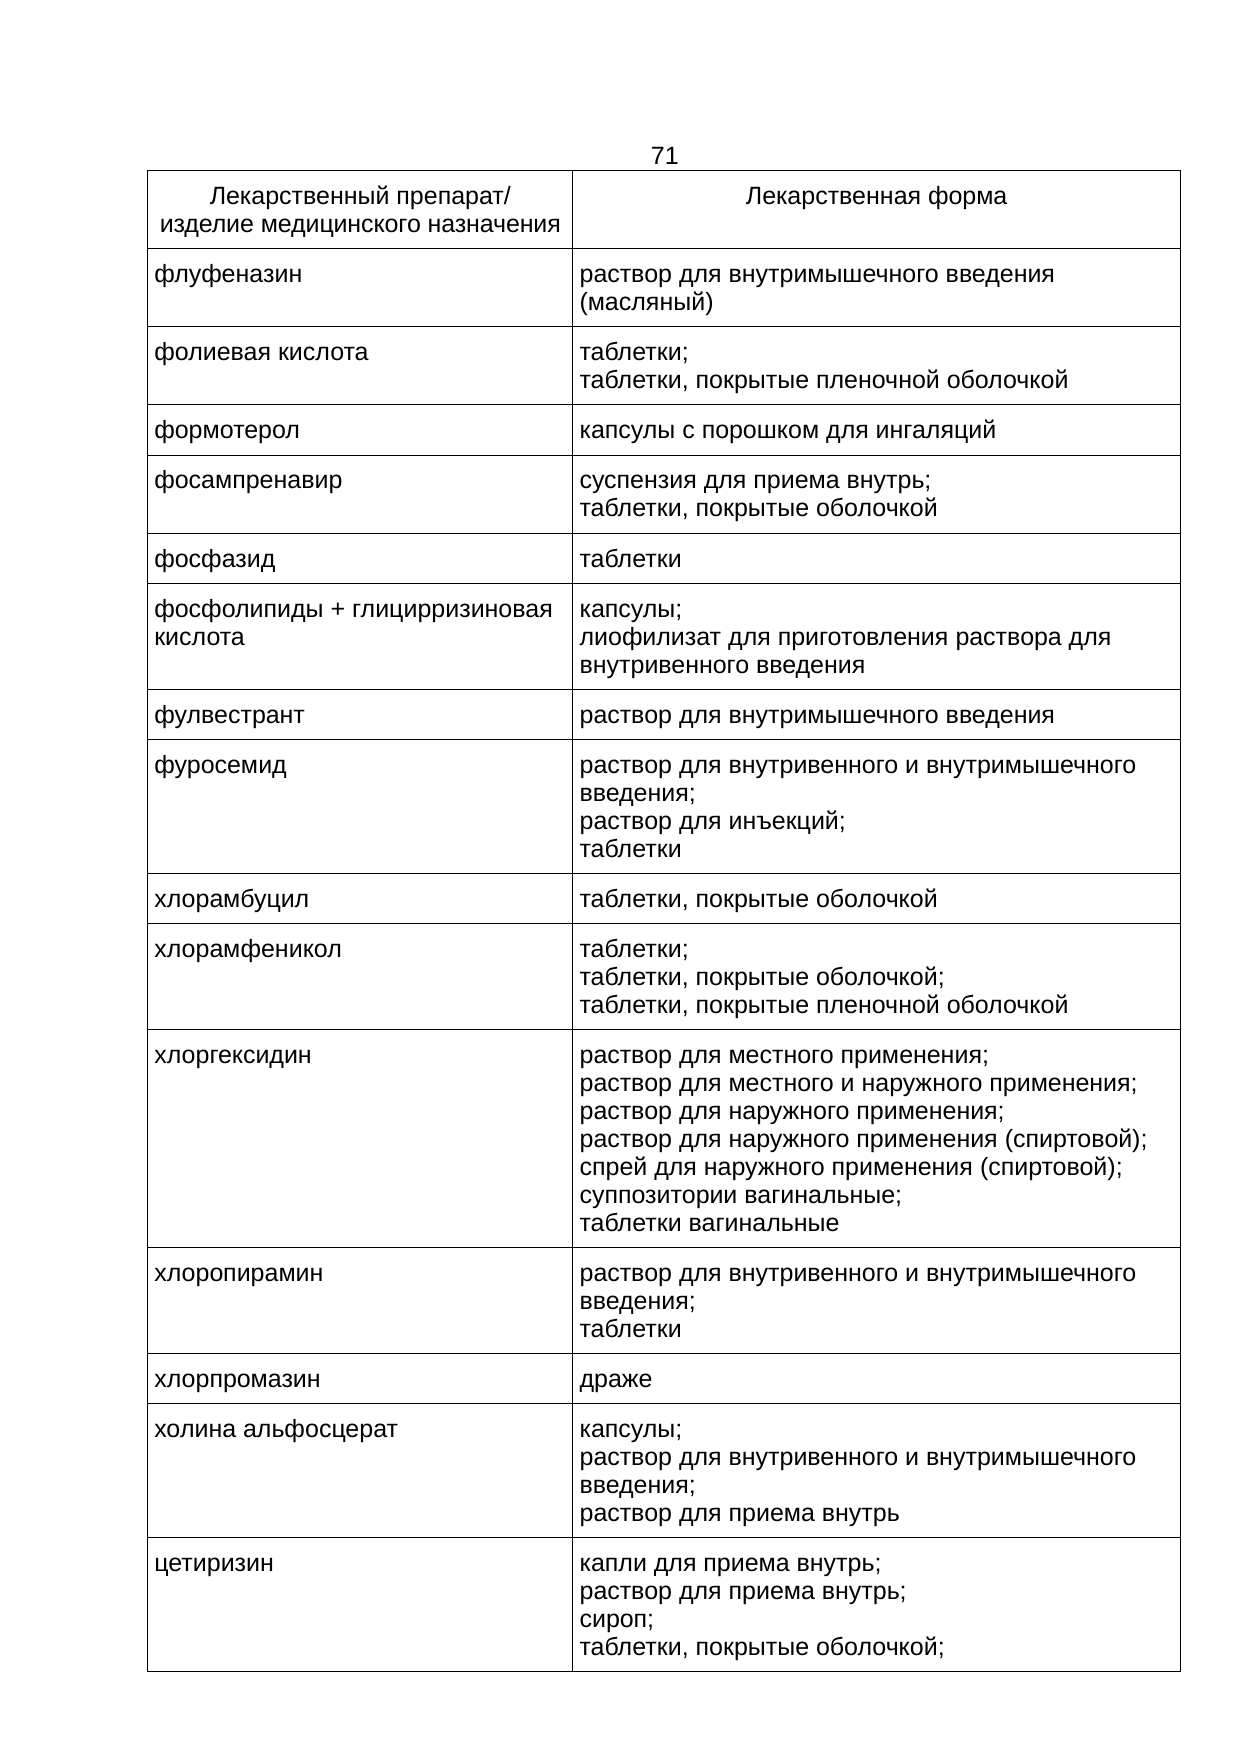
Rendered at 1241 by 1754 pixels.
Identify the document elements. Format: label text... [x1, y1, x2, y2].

table_cell фолиевая кислота [148, 327, 572, 404]
table_cell таблетки; таблетки, покрытые оболочкой; таблетки, покрытые пленочной оболочкой [573, 924, 1180, 1029]
table_header Лекарственная форма [573, 171, 1180, 248]
table_cell фосфазид [148, 534, 572, 583]
table_cell флуфеназин [148, 249, 572, 326]
table_cell хлоргексидин [148, 1030, 572, 1247]
table_cell раствор для внутримышечного введения [573, 690, 1180, 739]
table_cell таблетки [573, 534, 1180, 583]
table_cell раствор для местного применения; раствор для местного и наружного применения; раствор для наружного применения; раствор для наружного применения (спиртовой); спрей для наружного применения (спиртовой); суппозитории вагинальные; таблетки вагинальные [573, 1030, 1180, 1247]
table_cell хлоропирамин [148, 1248, 572, 1353]
table_cell раствор для внутривенного и внутримышечного введения; таблетки [573, 1248, 1180, 1353]
table_cell хлорамбуцил [148, 874, 572, 923]
table_cell капсулы; лиофилизат для приготовления раствора для внутривенного введения [573, 584, 1180, 689]
table_cell фосампренавир [148, 456, 572, 533]
table_cell таблетки; таблетки, покрытые пленочной оболочкой [573, 327, 1180, 404]
table_cell капсулы с порошком для ингаляций [573, 405, 1180, 454]
table_cell драже [573, 1354, 1180, 1403]
table_cell фуросемид [148, 740, 572, 873]
table_cell капли для приема внутрь; раствор для приема внутрь; сироп; таблетки, покрытые оболочкой; [573, 1538, 1180, 1671]
table_cell капсулы; раствор для внутривенного и внутримышечного введения; раствор для приема внутрь [573, 1404, 1180, 1537]
table_cell формотерол [148, 405, 572, 454]
table_cell хлорпромазин [148, 1354, 572, 1403]
table_cell фулвестрант [148, 690, 572, 739]
table_cell хлорамфеникол [148, 924, 572, 1029]
table_cell холина альфосцерат [148, 1404, 572, 1537]
table_cell суспензия для приема внутрь; таблетки, покрытые оболочкой [573, 456, 1180, 533]
table_cell фосфолипиды + глицирризиновая кислота [148, 584, 572, 689]
table_cell цетиризин [148, 1538, 572, 1671]
table_cell раствор для внутривенного и внутримышечного введения; раствор для инъекций; таблетки [573, 740, 1180, 873]
table_cell таблетки, покрытые оболочкой [573, 874, 1180, 923]
table_header Лекарственный препарат/ изделие медицинского назначения [148, 171, 572, 248]
table_cell раствор для внутримышечного введения (масляный) [573, 249, 1180, 326]
